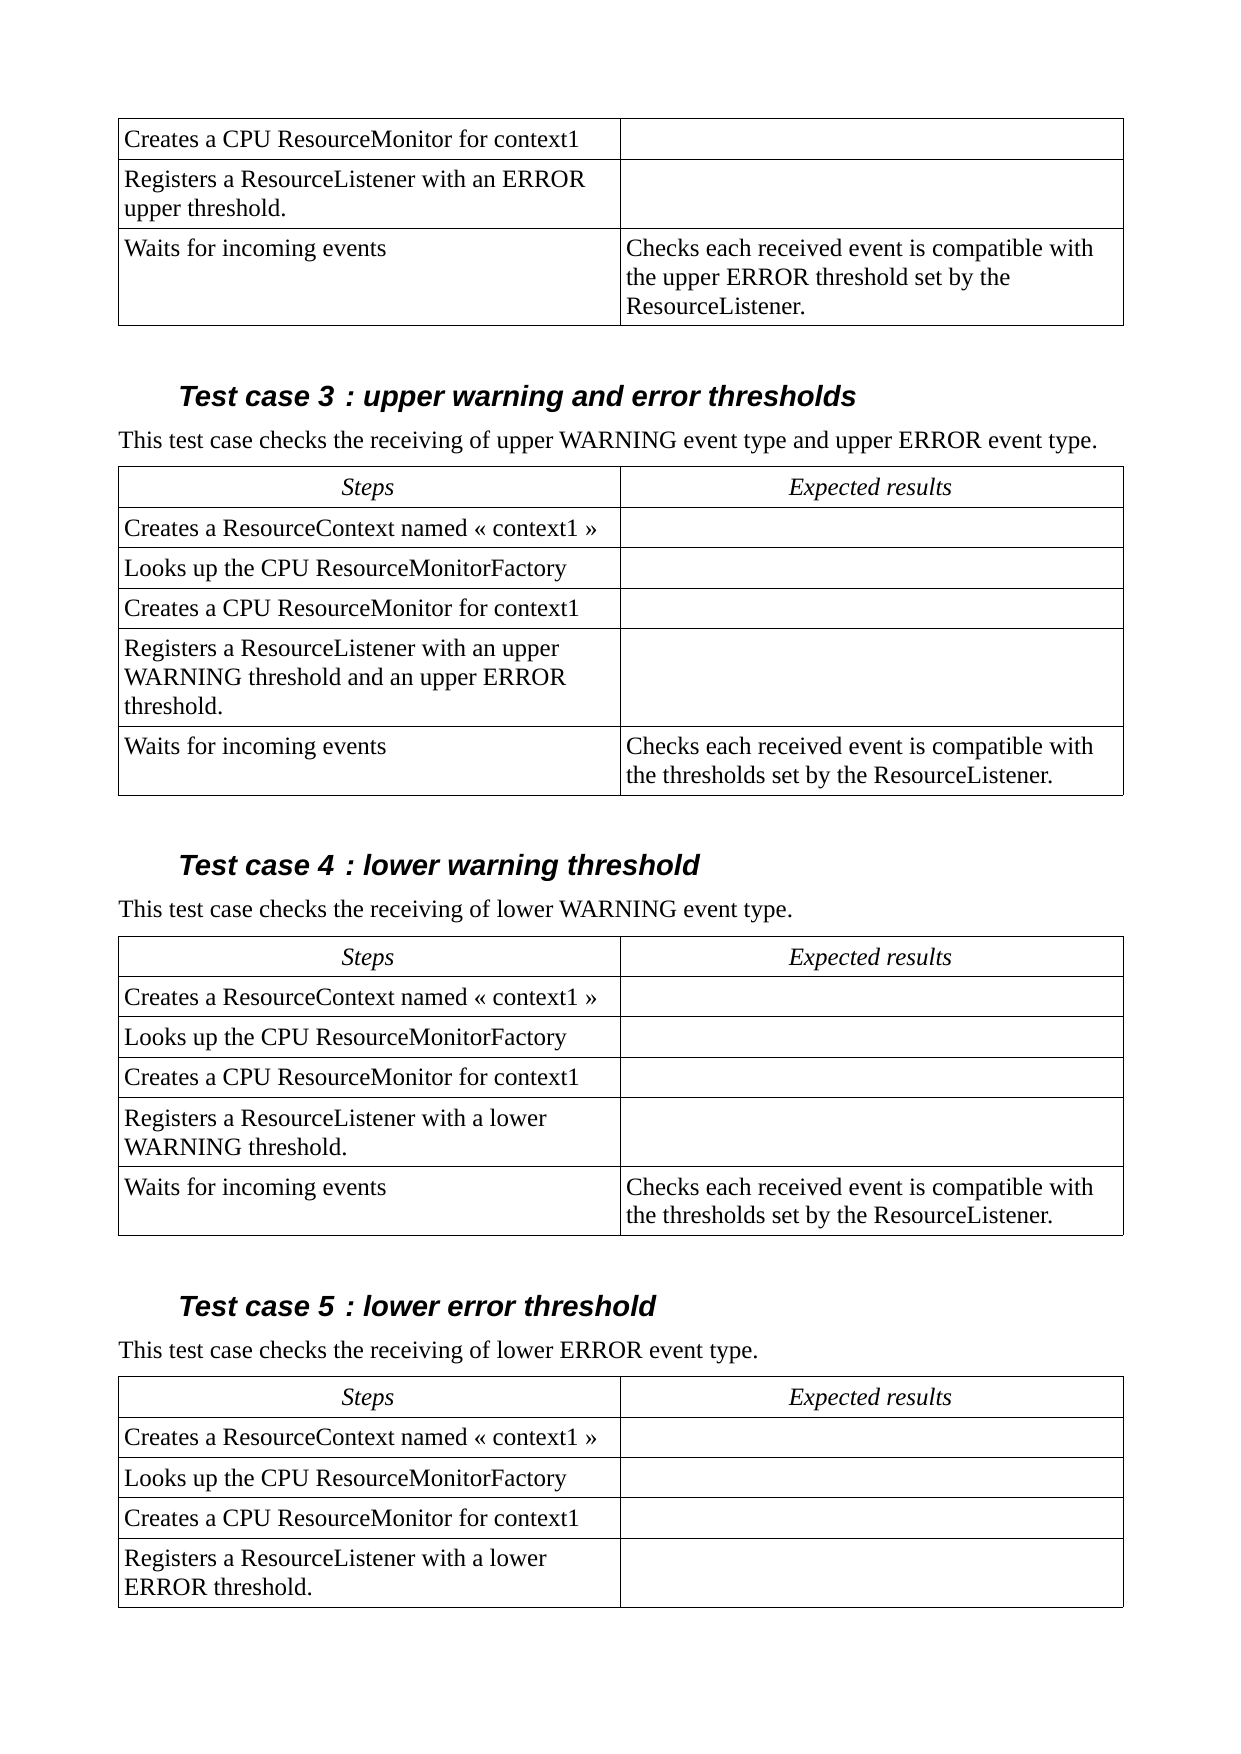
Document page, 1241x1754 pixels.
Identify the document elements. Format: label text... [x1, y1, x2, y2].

table_cell Waits for incoming events [119, 229, 620, 325]
table_cell Creates a CPU ResourceMonitor for context1 [119, 119, 620, 158]
table_cell Creates a CPU ResourceMonitor for context1 [119, 1058, 620, 1097]
table_cell Checks each received event is compatible with the thresholds set by the ResourceListener. [621, 1167, 1123, 1235]
table_header Steps [119, 937, 620, 976]
table_cell [621, 1539, 1123, 1607]
table_header Expected results [621, 1377, 1123, 1417]
table_cell Creates a ResourceContext named « context1 » [119, 508, 620, 547]
table_cell Registers a ResourceListener with an upper WARNING threshold and an upper ERROR threshold. [119, 629, 620, 726]
table_cell [621, 1058, 1123, 1097]
table_cell Looks up the CPU ResourceMonitorFactory [119, 1458, 620, 1497]
table_cell Looks up the CPU ResourceMonitorFactory [119, 548, 620, 587]
table_cell Creates a CPU ResourceMonitor for context1 [119, 1498, 620, 1537]
text This test case checks the receiving of upper WARNING event type and upper ERROR event type. [118, 425, 1122, 454]
text This test case checks the receiving of lower WARNING event type. [118, 894, 1122, 923]
table_cell Registers a ResourceListener with an ERROR upper threshold. [119, 160, 620, 227]
table_header Expected results [621, 467, 1123, 507]
table_cell Registers a ResourceListener with a lower WARNING threshold. [119, 1098, 620, 1166]
table_header Expected results [621, 937, 1123, 976]
text This test case checks the receiving of lower ERROR event type. [118, 1335, 1122, 1364]
table_cell Creates a ResourceContext named « context1 » [119, 977, 620, 1016]
subtitle Test case 3 : upper warning and error thresholds [118, 379, 1122, 413]
table_cell [621, 1458, 1123, 1497]
table_cell [621, 1498, 1123, 1537]
table_cell [621, 589, 1123, 628]
subtitle Test case 5 : lower error threshold [118, 1289, 1122, 1322]
table_cell [621, 1418, 1123, 1457]
table_header Steps [119, 1377, 620, 1417]
table_cell [621, 119, 1123, 158]
subtitle Test case 4 : lower warning threshold [118, 848, 1122, 882]
table_cell [621, 548, 1123, 587]
table_cell [621, 1017, 1123, 1057]
table_cell [621, 1098, 1123, 1166]
table_cell Creates a CPU ResourceMonitor for context1 [119, 589, 620, 628]
table_cell Creates a ResourceContext named « context1 » [119, 1418, 620, 1457]
table_cell [621, 160, 1123, 227]
table_cell [621, 629, 1123, 726]
table_cell Checks each received event is compatible with the upper ERROR threshold set by the ResourceListener. [621, 229, 1123, 325]
table_cell [621, 977, 1123, 1016]
table_cell Waits for incoming events [119, 1167, 620, 1235]
table_cell Registers a ResourceListener with a lower ERROR threshold. [119, 1539, 620, 1607]
table_cell [621, 508, 1123, 547]
table_cell Waits for incoming events [119, 727, 620, 794]
table_header Steps [119, 467, 620, 507]
table_cell Checks each received event is compatible with the thresholds set by the ResourceListener. [621, 727, 1123, 794]
table_cell Looks up the CPU ResourceMonitorFactory [119, 1017, 620, 1057]
